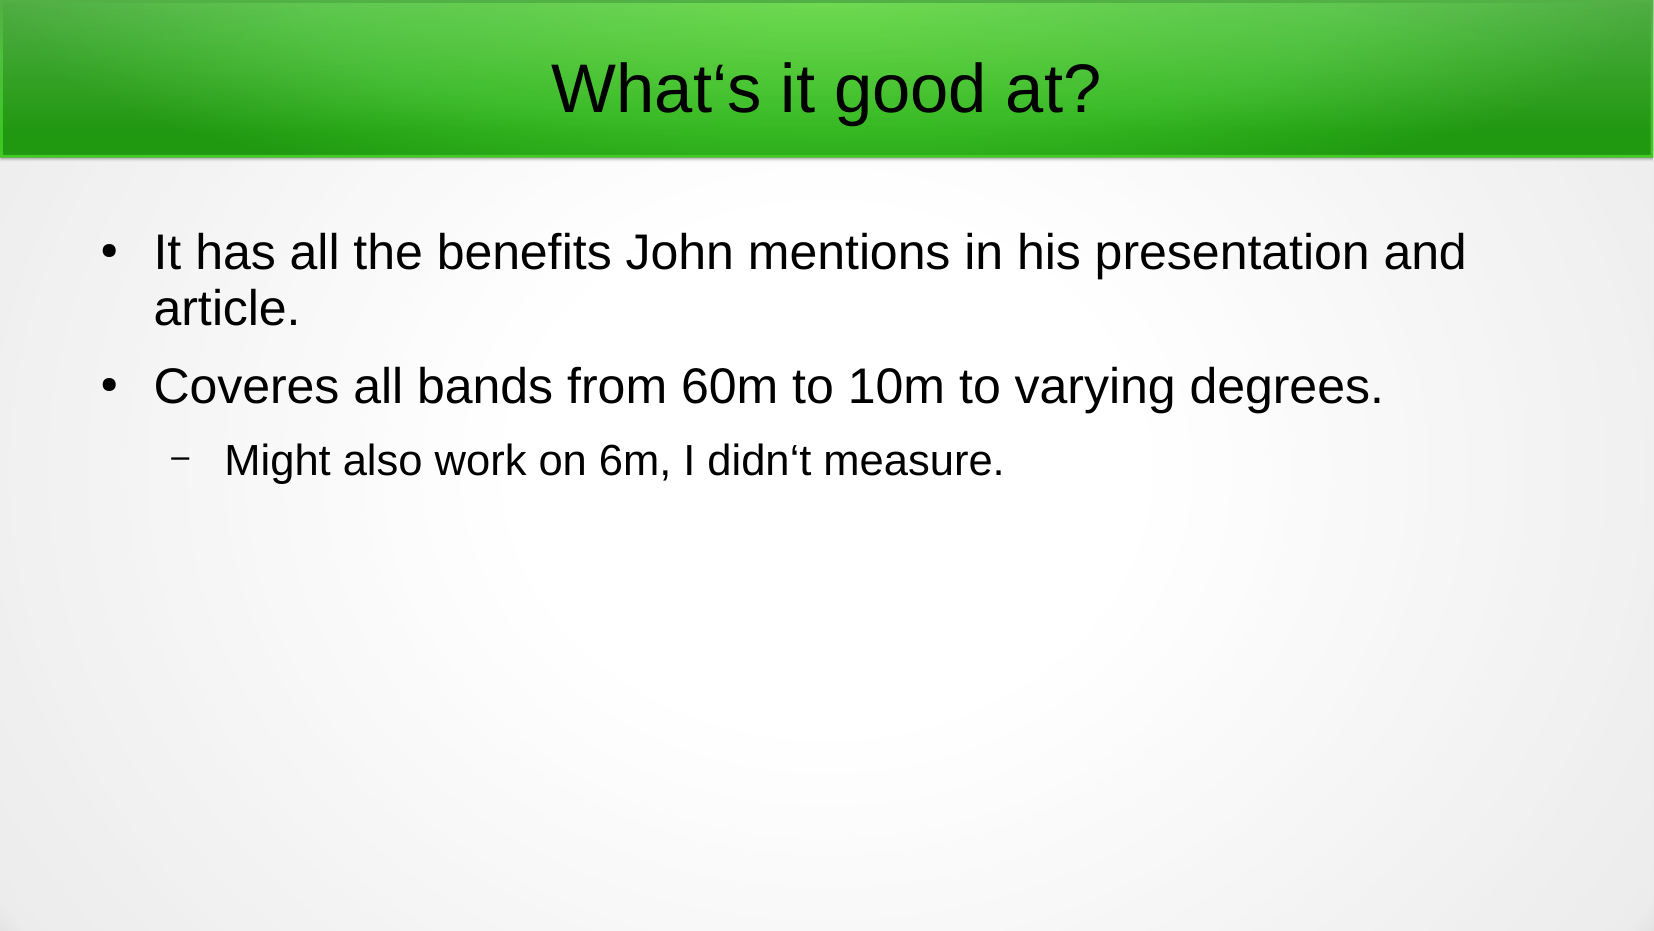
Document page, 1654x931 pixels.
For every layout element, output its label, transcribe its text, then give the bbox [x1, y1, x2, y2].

title What‘s it good at? [82, 35, 1571, 142]
list It has all the benefits John mentions in his presentation and article. Coveres all bands from 60m to 10m to varying degrees. Might also work on 6m, I didn‘t measure. [82, 224, 1571, 764]
